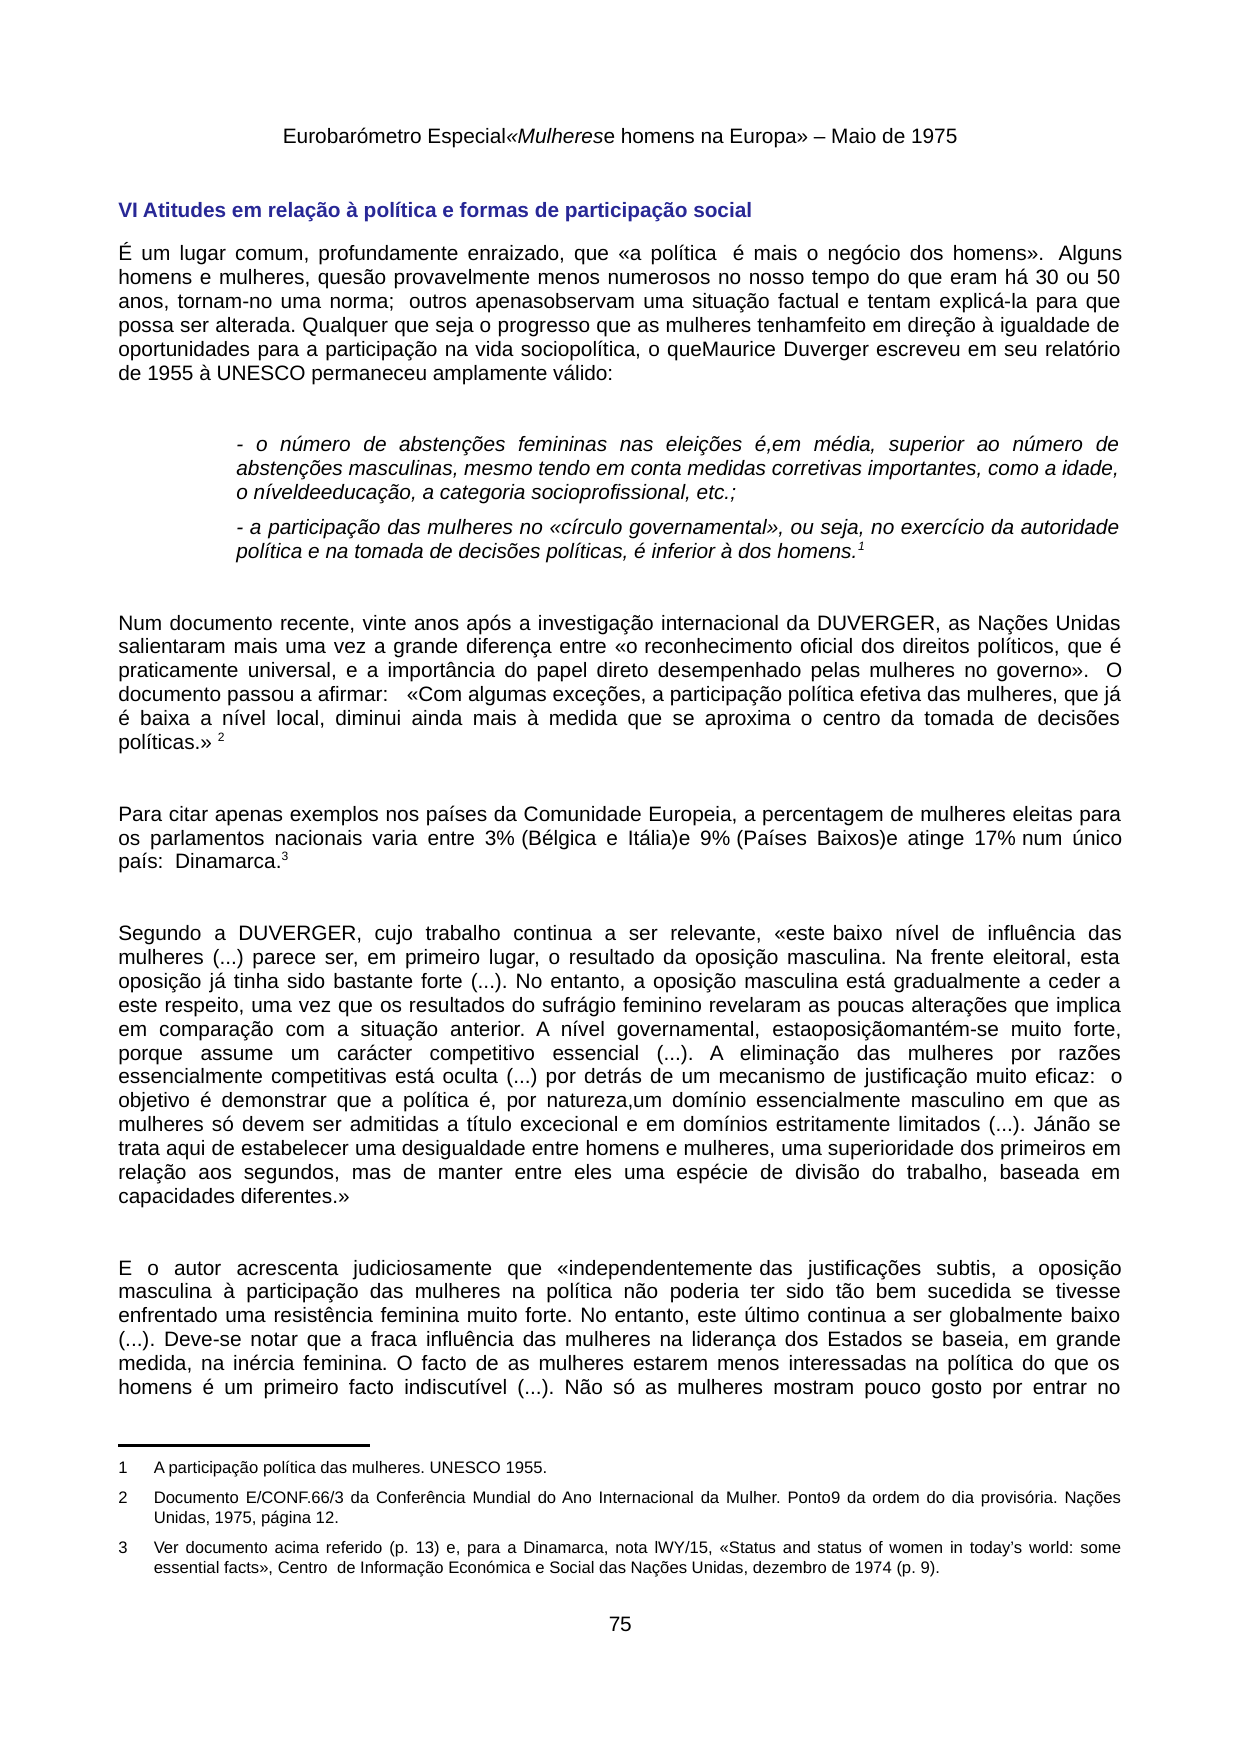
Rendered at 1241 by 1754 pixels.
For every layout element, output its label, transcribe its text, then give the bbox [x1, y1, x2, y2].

text Ver documento acima referido (p. 13) e, para a Dinamarca, nota lWY/15, «Status and status of women in today’s world: some essential facts», Centro de Informação Económica e Social das Nações Unidas, dezembro de 1974 (p. 9). [118, 1538, 1122, 1577]
text Para citar apenas exemplos nos países da Comunidade Europeia, a percentagem de mulheres eleitas para os parlamentos nacionais varia entre 3% (Bélgica e Itália)e 9% (Países Baixos)e atinge 17% num único país: Dinamarca. [118, 801, 1122, 873]
text Num documento recente, vinte anos após a investigação internacional da DUVERGER, as Nações Unidas salientaram mais uma vez a grande diferença entre «o reconhecimento oficial dos direitos políticos, que é praticamente universal, e a importância do papel direto desempenhado pelas mulheres no governo». O documento passou a afirmar: «Com algumas exceções, a participação política efetiva das mulheres, que já é baixa a nível local, diminui ainda mais à medida que se aproxima o centro da tomada de decisões políticas.» [118, 610, 1122, 754]
text E o autor acrescenta judiciosamente que «independentemente das justificações subtis, a oposição masculina à participação das mulheres na política não poderia ter sido tão bem sucedida se tivesse enfrentado uma resistência feminina muito forte. No entanto, este último continua a ser globalmente baixo (...). Deve-se notar que a fraca influência das mulheres na liderança dos Estados se baseia, em grande medida, na inércia feminina. O facto de as mulheres estarem menos interessadas na política do que os homens é um primeiro facto indiscutível (...). Não só as mulheres mostram pouco gosto por entrar no [118, 1255, 1122, 1399]
text Documento E/CONF.66/3 da Conferência Mundial do Ano Internacional da Mulher. Ponto9 da ordem do dia provisória. Nações Unidas, 1975, página 12. [118, 1488, 1122, 1527]
text Segundo a DUVERGER, cujo trabalho continua a ser relevante, «este baixo nível de influência das mulheres (...) parece ser, em primeiro lugar, o resultado da oposição masculina. Na frente eleitoral, esta oposição já tinha sido bastante forte (...). No entanto, a oposição masculina está gradualmente a ceder a este respeito, uma vez que os resultados do sufrágio feminino revelaram as poucas alterações que implica em comparação com a situação anterior. A nível governamental, estaoposiçãomantém-se muito forte, porque assume um carácter competitivo essencial (...). A eliminação das mulheres por razões essencialmente competitivas está oculta (...) por detrás de um mecanismo de justificação muito eficaz: o objetivo é demonstrar que a política é, por natureza,um domínio essencialmente masculino em que as mulheres só devem ser admitidas a título excecional e em domínios estritamente limitados (...). Jánão se trata aqui de estabelecer uma desigualdade entre homens e mulheres, uma superioridade dos primeiros em relação aos segundos, mas de manter entre eles uma espécie de divisão do trabalho, baseada em capacidades diferentes.» [118, 921, 1122, 1208]
text - a participação das mulheres no «círculo governamental», ou seja, no exercício da autoridade política e na tomada de decisões políticas, é inferior à dos homens. [236, 515, 1122, 563]
text - o número de abstenções femininas nas eleições é,em média, superior ao número de abstenções masculinas, mesmo tendo em conta medidas corretivas importantes, como a idade, o níveldeeducação, a categoria socioprofissional, etc.; [236, 432, 1122, 503]
text É um lugar comum, profundamente enraizado, que «a política é mais o negócio dos homens». Alguns homens e mulheres, quesão provavelmente menos numerosos no nosso tempo do que eram há 30 ou 50 anos, tornam-no uma norma; outros apenasobservam uma situação factual e tentam explicá-la para que possa ser alterada. Qualquer que seja o progresso que as mulheres tenhamfeito em direção à igualdade de oportunidades para a participação na vida sociopolítica, o queMaurice Duverger escreveu em seu relatório de 1955 à UNESCO permaneceu amplamente válido: [118, 241, 1122, 384]
subtitle VI Atitudes em relação à política e formas de participação social [118, 198, 1122, 222]
text A participação política das mulheres. UNESCO 1955. [118, 1457, 1122, 1477]
